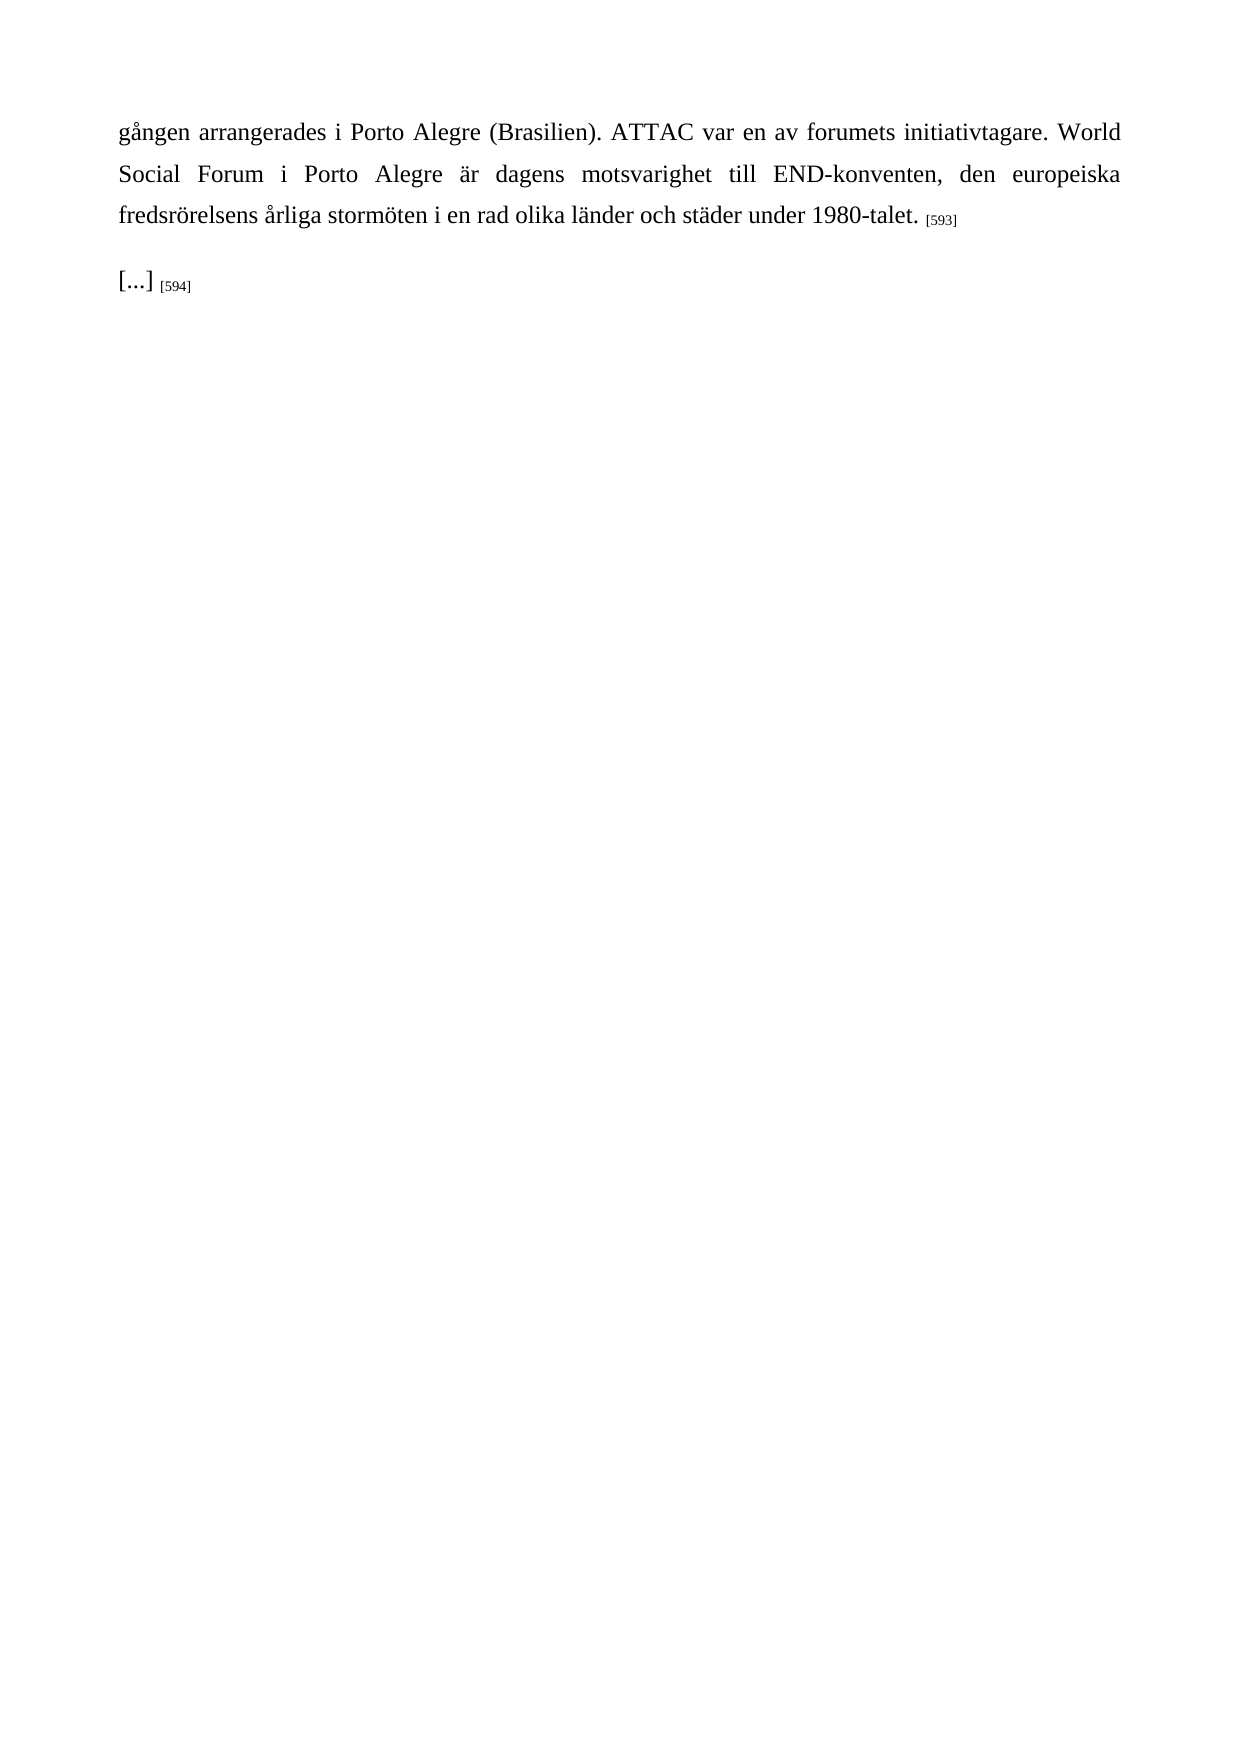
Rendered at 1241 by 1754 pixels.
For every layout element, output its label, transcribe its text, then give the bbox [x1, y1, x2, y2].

text gången arrangerades i Porto Alegre (Brasilien). ATTAC var en av forumets initiativtagare. World Social Forum i Porto Alegre är dagens motsvarighet till END-konventen, den europeiska fredsrörelsens årliga stormöten i en rad olika länder och städer under 1980-talet. [593] [118, 118, 1122, 229]
text [...] [594] [118, 266, 1122, 294]
